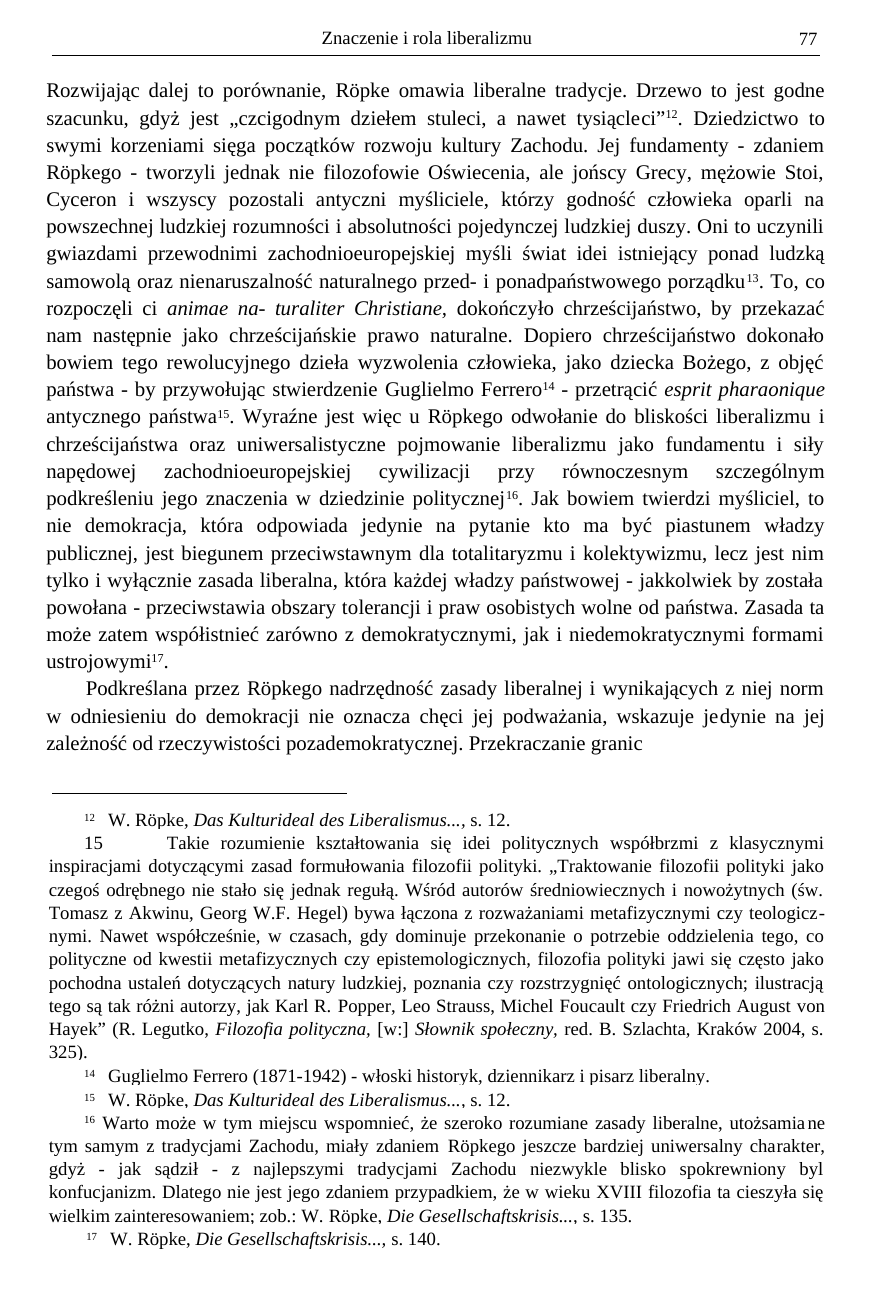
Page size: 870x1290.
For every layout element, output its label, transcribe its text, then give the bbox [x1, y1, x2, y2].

text 14 Guglielmo Ferrero (1871-1942) - włoski historyk, dziennikarz i pisarz liberalny. [48, 1065, 825, 1085]
text 17 W. Röpke, Die Gesellschaftskrisis..., s. 140. [48, 1228, 825, 1250]
text 15 W. Röpke, Das Kulturideal des Liberalismus..., s. 12. [48, 1089, 825, 1108]
text Znaczenie i rola liberalizmu [321, 27, 549, 48]
text Rozwijając dalej to porównanie, Röpke omawia liberalne tradycje. Drzewo to jest godne szacunku, gdyż jest „czcigodnym dziełem stuleci, a nawet tysiącle­ci”12. Dziedzictwo to swymi korzeniami sięga początków rozwoju kultury Zachodu. Jej fundamenty - zdaniem Röpkego - tworzyli jednak nie filozofowie Oświecenia, ale jońscy Grecy, mężowie Stoi, Cyceron i wszyscy pozostali antyczni myśliciele, którzy godność człowieka oparli na powszechnej ludzkiej rozumności i absolutności pojedynczej ludzkiej duszy. Oni to uczynili gwiazdami przewodnimi zachodnioeu­ropejskiej myśli świat idei istniejący ponad ludzką samowolą oraz nienaruszalność naturalnego przed- i ponadpaństwowego porządku13. To, co rozpoczęli ci animae na- turaliter Christiane, dokończyło chrześcijaństwo, by przekazać nam następnie jako chrześcijańskie prawo naturalne. Dopiero chrześcijaństwo dokonało bowiem tego rewolucyjnego dzieła wyzwolenia człowieka, jako dziecka Bożego, z objęć pań­stwa - by przywołując stwierdzenie Guglielmo Ferrero14 - przetrącić esprit phara­onique antycznego państwa15. Wyraźne jest więc u Röpkego odwołanie do bliskości liberalizmu i chrześcijaństwa oraz uniwersalistyczne pojmowanie liberalizmu jako fundamentu i siły napędowej zachodnioeuropejskiej cywilizacji przy równoczesnym szczególnym podkreśleniu jego znaczenia w dziedzinie politycznej16. Jak bowiem twierdzi myśliciel, to nie demokracja, która odpowiada jedynie na pytanie kto ma być piastunem władzy publicznej, jest biegunem przeciwstawnym dla totalitaryzmu i kolektywizmu, lecz jest nim tylko i wyłącznie zasada liberalna, która każdej władzy państwowej - jakkolwiek by została powołana - przeciwstawia obszary to­lerancji i praw osobistych wolne od państwa. Zasada ta może zatem współistnieć zarówno z demokratycznymi, jak i niedemokratycznymi formami ustrojowymi17. [46, 78, 825, 673]
list Takie rozumienie kształtowania się idei politycznych współbrzmi z klasycznymi inspiracja­mi dotyczącymi zasad formułowania filozofii polityki. „Traktowanie filozofii polityki jako czegoś odrębnego nie stało się jednak regułą. Wśród autorów średniowiecznych i nowożytnych (św. To­masz z Akwinu, Georg W.F. Hegel) bywa łączona z rozważaniami metafizycznymi czy teologicz­nymi. Nawet współcześnie, w czasach, gdy dominuje przekonanie o potrzebie oddzielenia tego, co polityczne od kwestii metafizycznych czy epistemologicznych, filozofia polityki jawi się często jako pochodna ustaleń dotyczących natury ludzkiej, poznania czy rozstrzygnięć ontologicznych; ilustracją tego są tak różni autorzy, jak Karl R. Popper, Leo Strauss, Michel Foucault czy Friedrich August von Hayek” (R. Legutko, Filozofia polityczna, [w:] Słownik społeczny, red. B. Szlachta, Kraków 2004, s. 325). [48, 832, 825, 1059]
text Podkreślana przez Röpkego nadrzędność zasady liberalnej i wynikających z niej norm w odniesieniu do demokracji nie oznacza chęci jej podważania, wskazuje je­dynie na jej zależność od rzeczywistości pozademokratycznej. Przekraczanie granic [46, 676, 825, 755]
text 16 Warto może w tym miejscu wspomnieć, że szeroko rozumiane zasady liberalne, utożsamia­ne tym samym z tradycjami Zachodu, miały zdaniem Röpkego jeszcze bardziej uniwersalny cha­rakter, gdyż - jak sądził - z najlepszymi tradycjami Zachodu niezwykle blisko spokrewniony byl konfucjanizm. Dlatego nie jest jego zdaniem przypadkiem, że w wieku XVIII filozofia ta cieszyła się wielkim zainteresowaniem; zob.: W. Röpke, Die Gesellschaftskrisis..., s. 135. [48, 1112, 825, 1224]
text 12 W. Röpke, Das Kulturideal des Liberalismus..., s. 12. [48, 809, 825, 828]
text 77 [798, 28, 823, 50]
